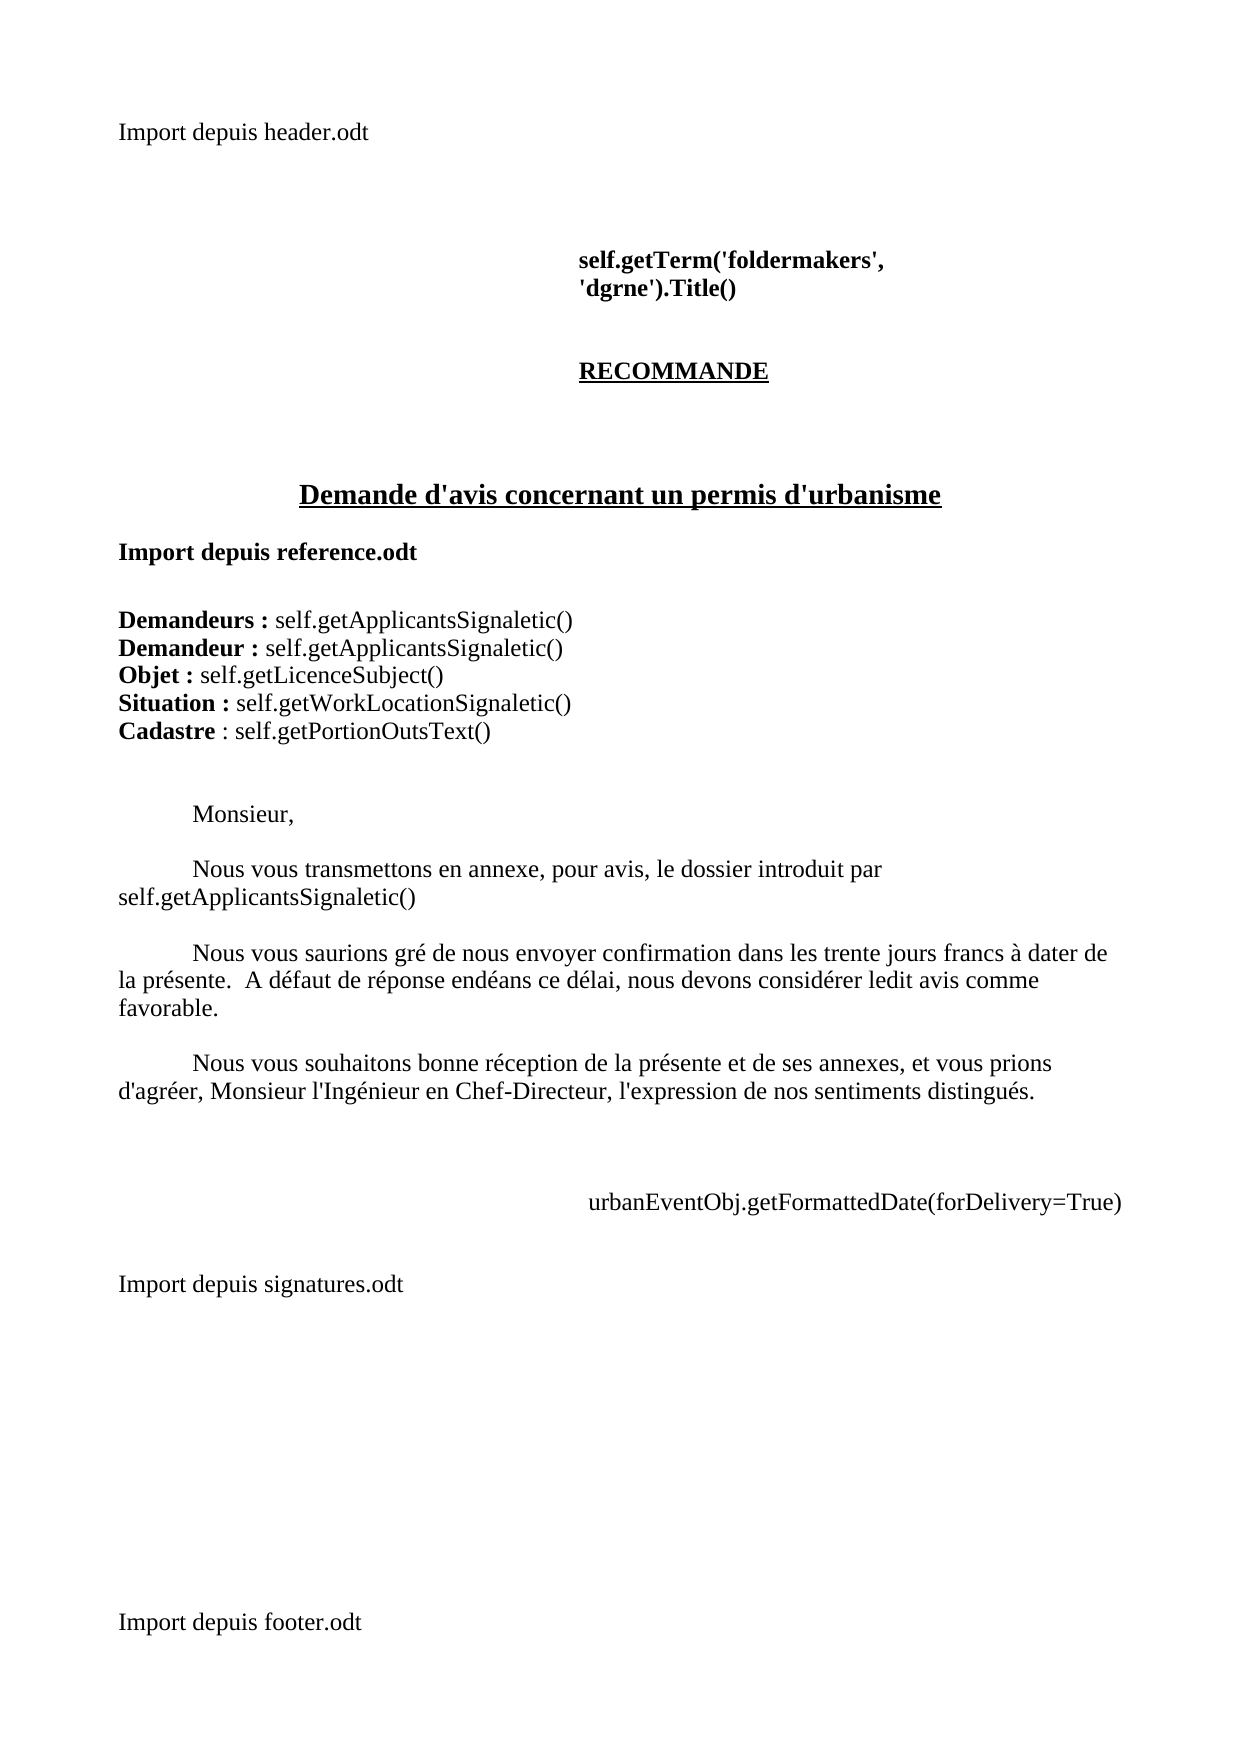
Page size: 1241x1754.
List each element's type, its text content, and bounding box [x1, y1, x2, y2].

text Nous vous transmettons en annexe, pour avis, le dossier introduit par self.getApplicantsSignaletic() [118, 856, 1122, 911]
text urbanEventObj.getFormattedDate(forDelivery=True) [118, 1188, 1122, 1216]
text Cadastre : self.getPortionOutsText() [118, 717, 1122, 745]
text Nous vous saurions gré de nous envoyer confirmation dans les trente jours francs à dater de la présente. A défaut de réponse endéans ce délai, nous devons considérer ledit avis comme favorable. [118, 939, 1122, 1022]
text Import depuis signatures.odt [118, 1270, 1131, 1298]
text Import depuis reference.odt [118, 538, 1122, 566]
text Demande d'avis concernant un permis d'urbanisme [118, 478, 1122, 511]
text Demandeur : self.getApplicantsSignaletic() [118, 634, 1122, 662]
text self.getTerm('foldermakers', 'dgrne').Title() [579, 246, 1029, 302]
text Monsieur, [118, 800, 1122, 828]
text Objet : self.getLicenceSubject() [118, 662, 1122, 689]
text Demandeurs : self.getApplicantsSignaletic() [118, 606, 1122, 634]
text Situation : self.getWorkLocationSignaletic() [118, 689, 1122, 717]
text Import depuis header.odt [118, 118, 539, 146]
text RECOMMANDE [579, 357, 1029, 385]
text Nous vous souhaitons bonne réception de la présente et de ses annexes, et vous prions d'agréer, Monsieur l'Ingénieur en Chef-Directeur, l'expression de nos sentiments distingués. [118, 1049, 1122, 1105]
